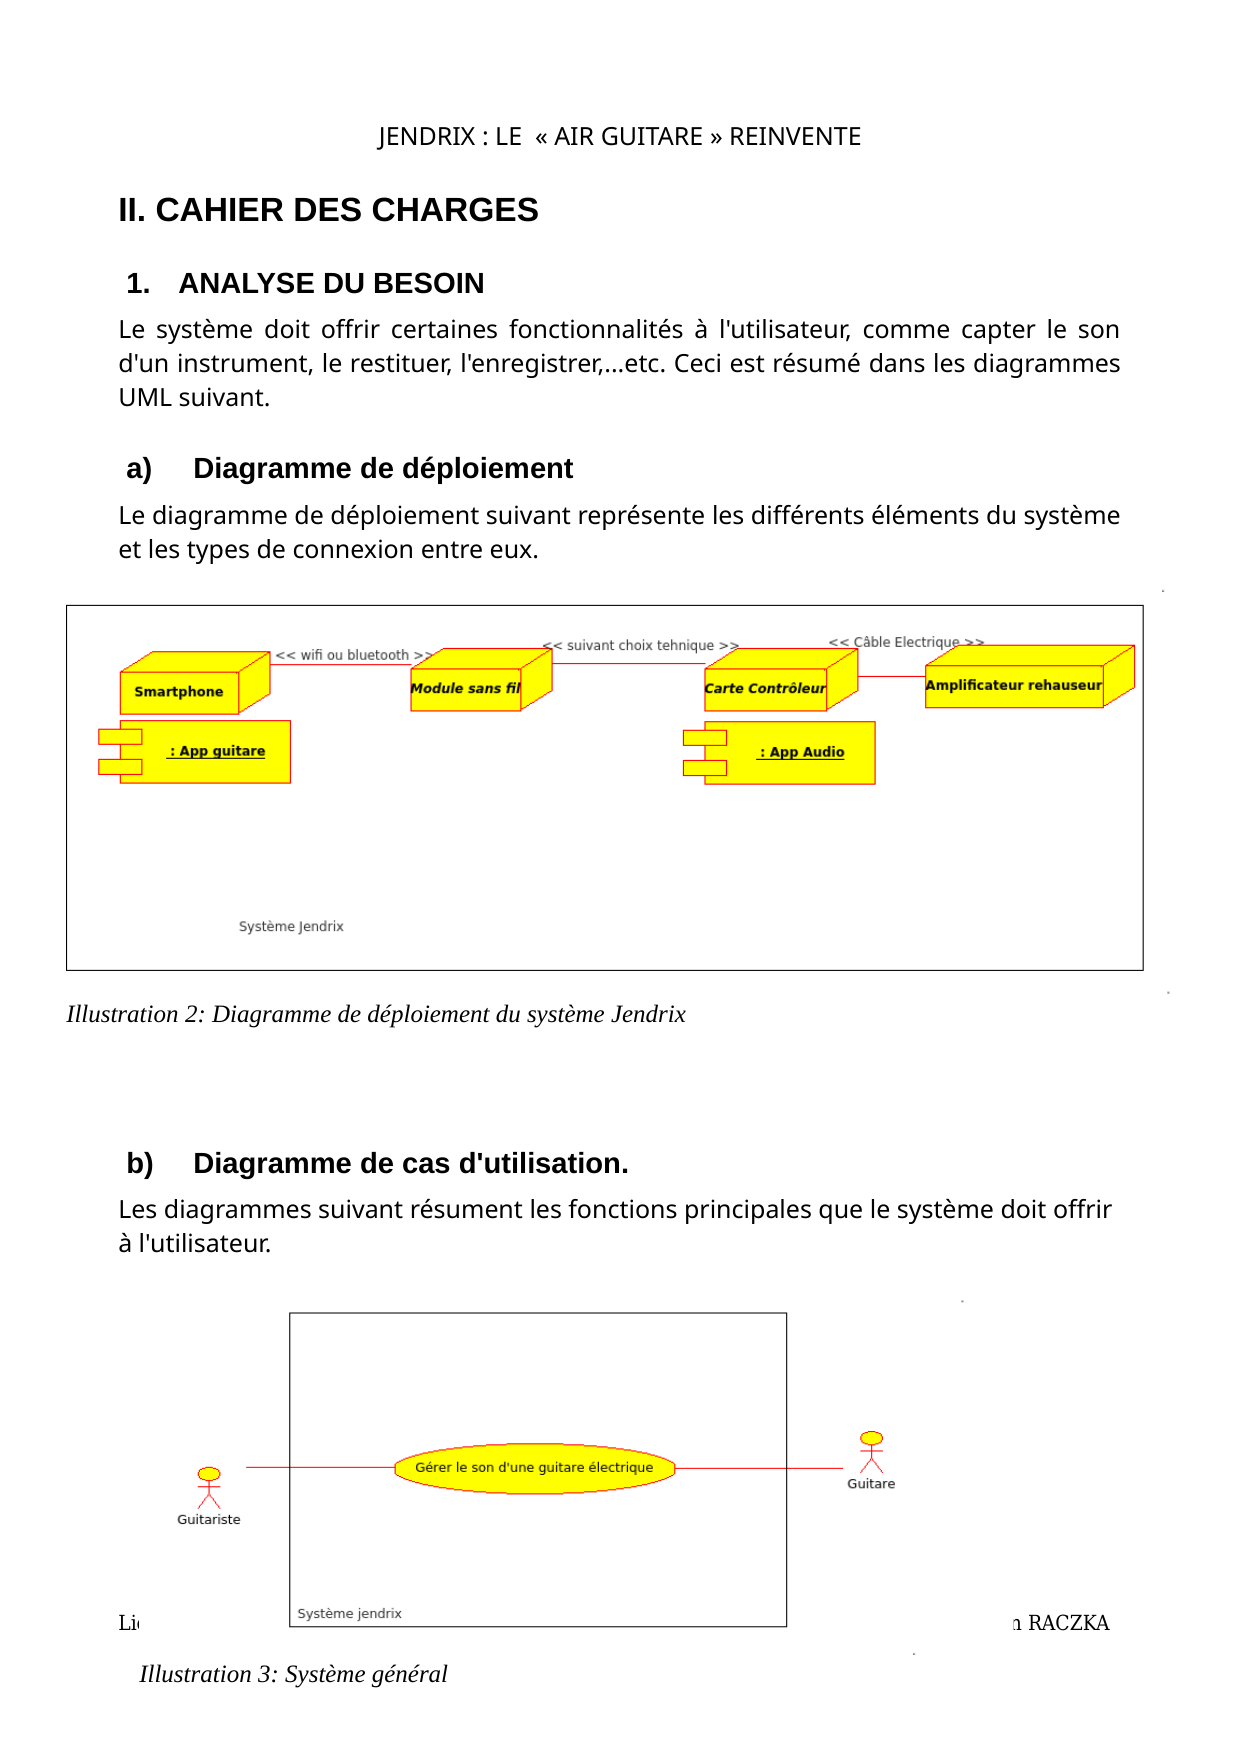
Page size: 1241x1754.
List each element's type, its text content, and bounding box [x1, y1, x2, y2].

picture [172, 1289, 969, 1660]
subtitle Diagramme de déploiement [118, 452, 1122, 485]
text JENDRIX : LE « AIR GUITARE » REINVENTE [118, 118, 1122, 152]
subtitle II. CAHIER DES CHARGES [118, 190, 1122, 228]
subtitle Diagramme de cas d'utilisation. [118, 1146, 1122, 1179]
text Illustration 2: Diagramme de déploiement du système Jendrix [66, 999, 1174, 1028]
text Les diagrammes suivant résument les fonctions principales que le système doit offrir à l'utilisateur. [118, 1192, 1122, 1260]
picture [66, 578, 1175, 999]
text Le système doit offrir certaines fonctionnalités à l'utilisateur, comme capter le son d'un instrument, le restituer, l'enregistrer,...etc. Ceci est résumé dans les diagrammes UML suivant. [118, 312, 1122, 414]
text Illustration 3: Système général [139, 1276, 1014, 1688]
subtitle ANALYSE DU BESOIN [118, 266, 1122, 299]
text [139, 1264, 1014, 1276]
text Le diagramme de déploiement suivant représente les différents éléments du système et les types de connexion entre eux. [118, 498, 1122, 566]
